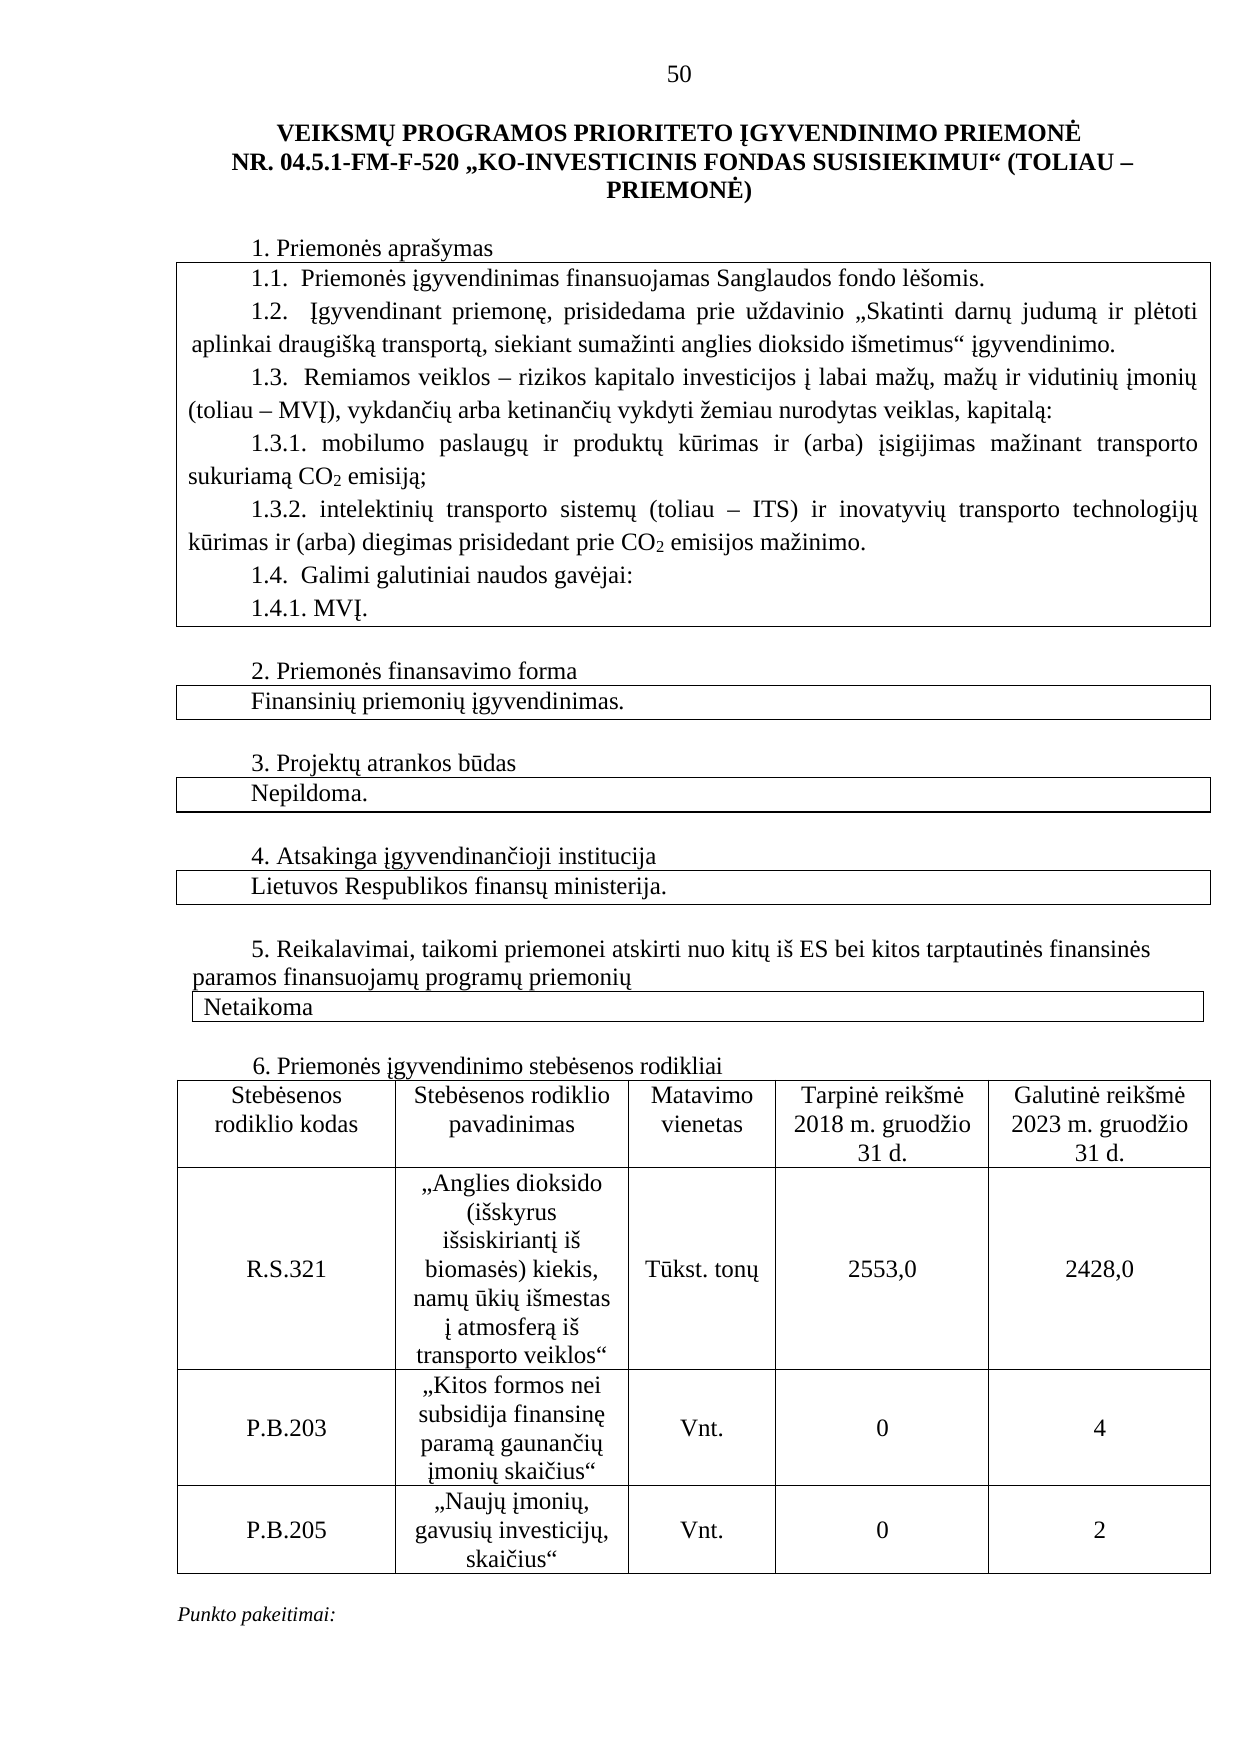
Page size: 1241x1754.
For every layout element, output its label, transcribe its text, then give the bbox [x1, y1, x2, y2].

table_header Lietuvos Respublikos finansų ministerija. [177, 871, 1210, 904]
text 4. Atsakinga įgyvendinančioji institucija [251, 841, 1181, 870]
table_header Galutinė reikšmė 2023 m. gruodžio 31 d. [989, 1081, 1210, 1167]
table_header Finansinių priemonių įgyvendinimas. [177, 686, 1210, 719]
table_cell P.B.203 [178, 1370, 395, 1485]
table_cell „Anglies dioksido (išskyrus išsiskiriantį iš biomasės) kiekis, namų ūkių išmestas į atmosferą iš transporto veiklos“ [396, 1168, 628, 1369]
text 6. Priemonės įgyvendinimo stebėsenos rodikliai [252, 1051, 1181, 1079]
table_cell 4 [989, 1370, 1210, 1485]
table_cell 2428,0 [989, 1168, 1210, 1369]
table_header Matavimo vienetas [629, 1081, 775, 1167]
text 1. Priemonės aprašymas [251, 233, 1181, 262]
table_header Netaikoma [193, 992, 1203, 1021]
text 3. Projektų atrankos būdas [251, 748, 1181, 777]
table_cell Tūkst. tonų [629, 1168, 775, 1369]
table_cell P.B.205 [178, 1486, 395, 1572]
table_cell 2553,0 [776, 1168, 988, 1369]
text VEIKSMŲ PROGRAMOS PRIORITETO ĮGYVENDINIMO PRIEMONĖ [177, 118, 1181, 147]
table_cell Vnt. [629, 1486, 775, 1572]
table_cell R.S.321 [178, 1168, 395, 1369]
table_cell 0 [776, 1486, 988, 1572]
table_cell 1.3. Remiamos veiklos – rizikos kapitalo investicijos į labai mažų, mažų ir vidutinių įmonių (toliau – MVĮ), vykdančių arba ketinančių vykdyti žemiau nurodytas veiklas, kapitalą: 1.3.1. mobilumo paslaugų ir produktų kūrimas ir (arba) įsigijimas mažinant transporto sukuriamą CO2 emisiją; 1.3.2. intelektinių transporto sistemų (toliau – ITS) ir inovatyvių transporto technologijų kūrimas ir (arba) diegimas prisidedant prie CO2 emisijos mažinimo. 1.4. Galimi galutiniai naudos gavėjai: 1.4.1. MVĮ. [177, 362, 1210, 626]
table_cell 1.2. Įgyvendinant priemonę, prisidedama prie uždavinio „Skatinti darnų judumą ir plėtoti aplinkai draugišką transportą, siekiant sumažinti anglies dioksido išmetimus“ įgyvendinimo. [177, 296, 1210, 362]
table_header Nepildoma. [177, 778, 1210, 811]
table_cell Vnt. [629, 1370, 775, 1485]
text 5. Reikalavimai, taikomi priemonei atskirti nuo kitų iš ES bei kitos tarptautinės finansinės paramos finansuojamų programų priemonių [192, 934, 1181, 991]
table_cell „Naujų įmonių, gavusių investicijų, skaičius“ [396, 1486, 628, 1572]
table_header Tarpinė reikšmė 2018 m. gruodžio 31 d. [776, 1081, 988, 1167]
text NR. 04.5.1-FM-F-520 „KO-INVESTICINIS FONDAS SUSISIEKIMUI“ (TOLIAU – PRIEMONĖ) [177, 147, 1181, 204]
table_cell 0 [776, 1370, 988, 1485]
table_header Stebėsenos rodiklio pavadinimas [396, 1081, 628, 1167]
text 2. Priemonės finansavimo forma [251, 656, 1181, 685]
table_header Stebėsenos rodiklio kodas [178, 1081, 395, 1167]
text Punkto pakeitimai: [177, 1602, 1181, 1626]
table_cell „Kitos formos nei subsidija finansinę paramą gaunančių įmonių skaičius“ [396, 1370, 628, 1485]
table_cell 2 [989, 1486, 1210, 1572]
table_header 1.1. Priemonės įgyvendinimas finansuojamas Sanglaudos fondo lėšomis. [177, 263, 1210, 296]
